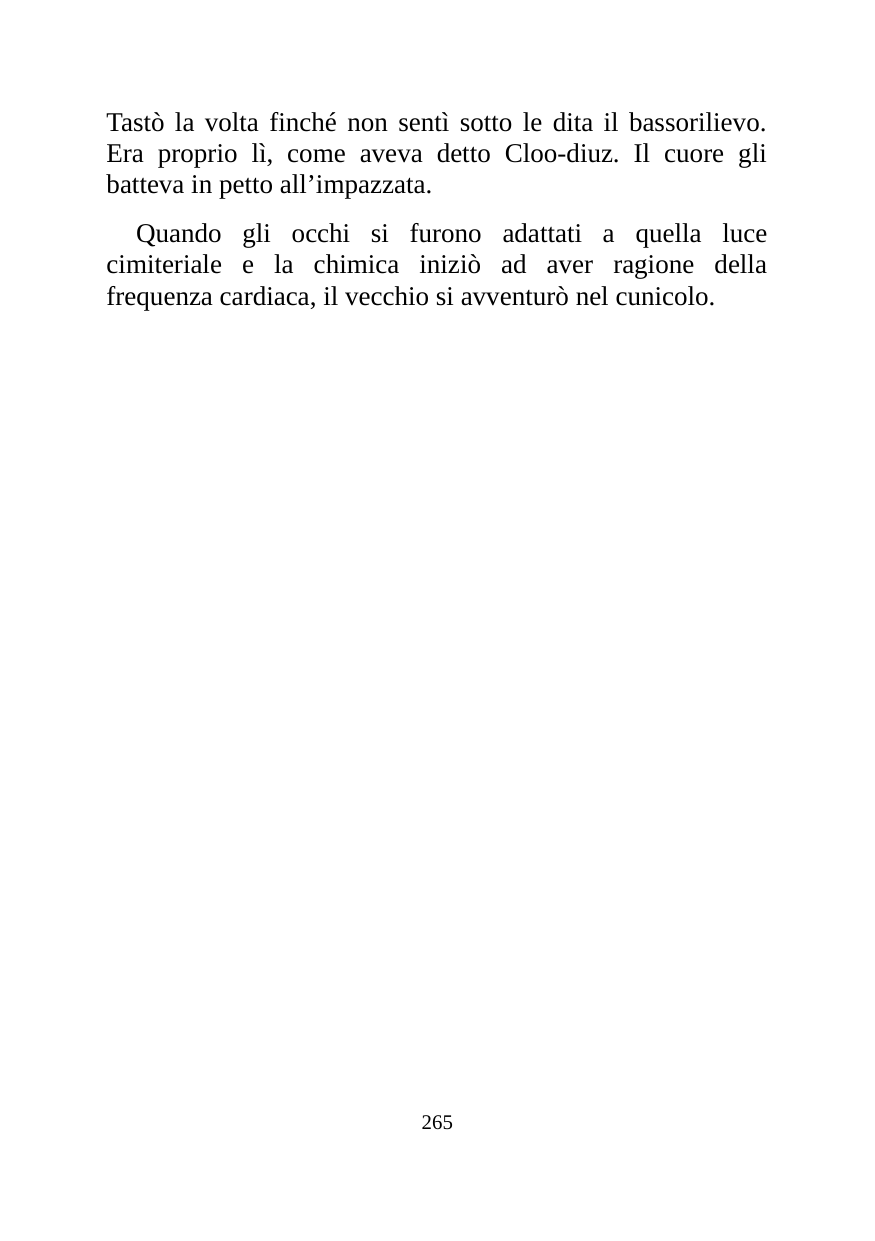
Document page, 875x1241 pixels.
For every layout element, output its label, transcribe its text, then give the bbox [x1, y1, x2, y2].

text Tastò la volta finché non sentì sotto le dita il bassorilievo. Era proprio lì, come aveva detto Cloo-diuz. Il cuore gli batteva in petto all’impazzata. [106, 106, 768, 200]
text Quando gli occhi si furono adattati a quella luce cimiteriale e la chimica iniziò ad aver ragione della frequenza cardiaca, il vecchio si avventurò nel cunicolo. [106, 217, 768, 311]
